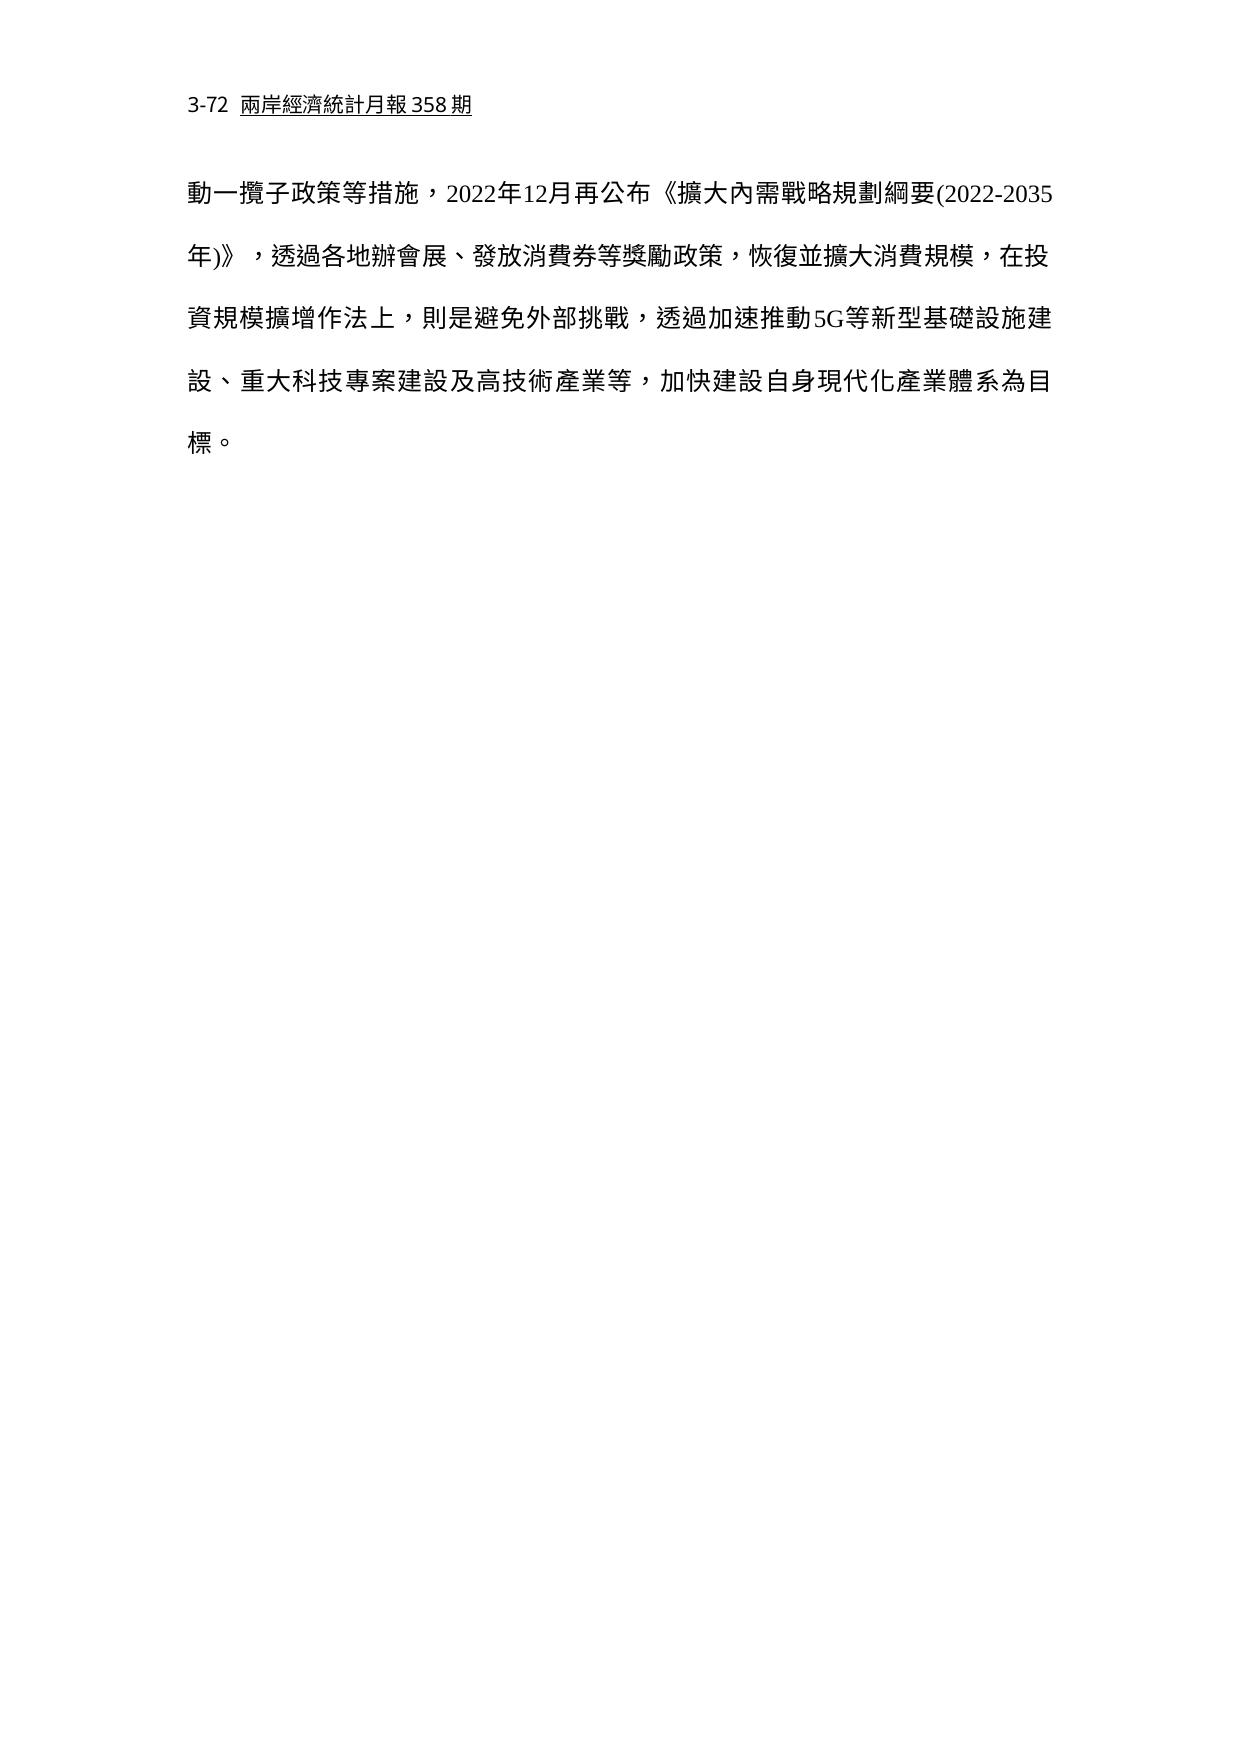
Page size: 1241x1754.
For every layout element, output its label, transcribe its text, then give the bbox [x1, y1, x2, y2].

text 動一攬子政策等措施，2022年12月再公布《擴大內需戰略規劃綱要(2022-2035年)》，透過各地辦會展、發放消費券等獎勵政策，恢復並擴大消費規模，在投資規模擴增作法上，則是避免外部挑戰，透過加速推動5G等新型基礎設施建設、重大科技專案建設及高技術產業等，加快建設自身現代化產業體系為目標。 [187, 150, 1053, 462]
